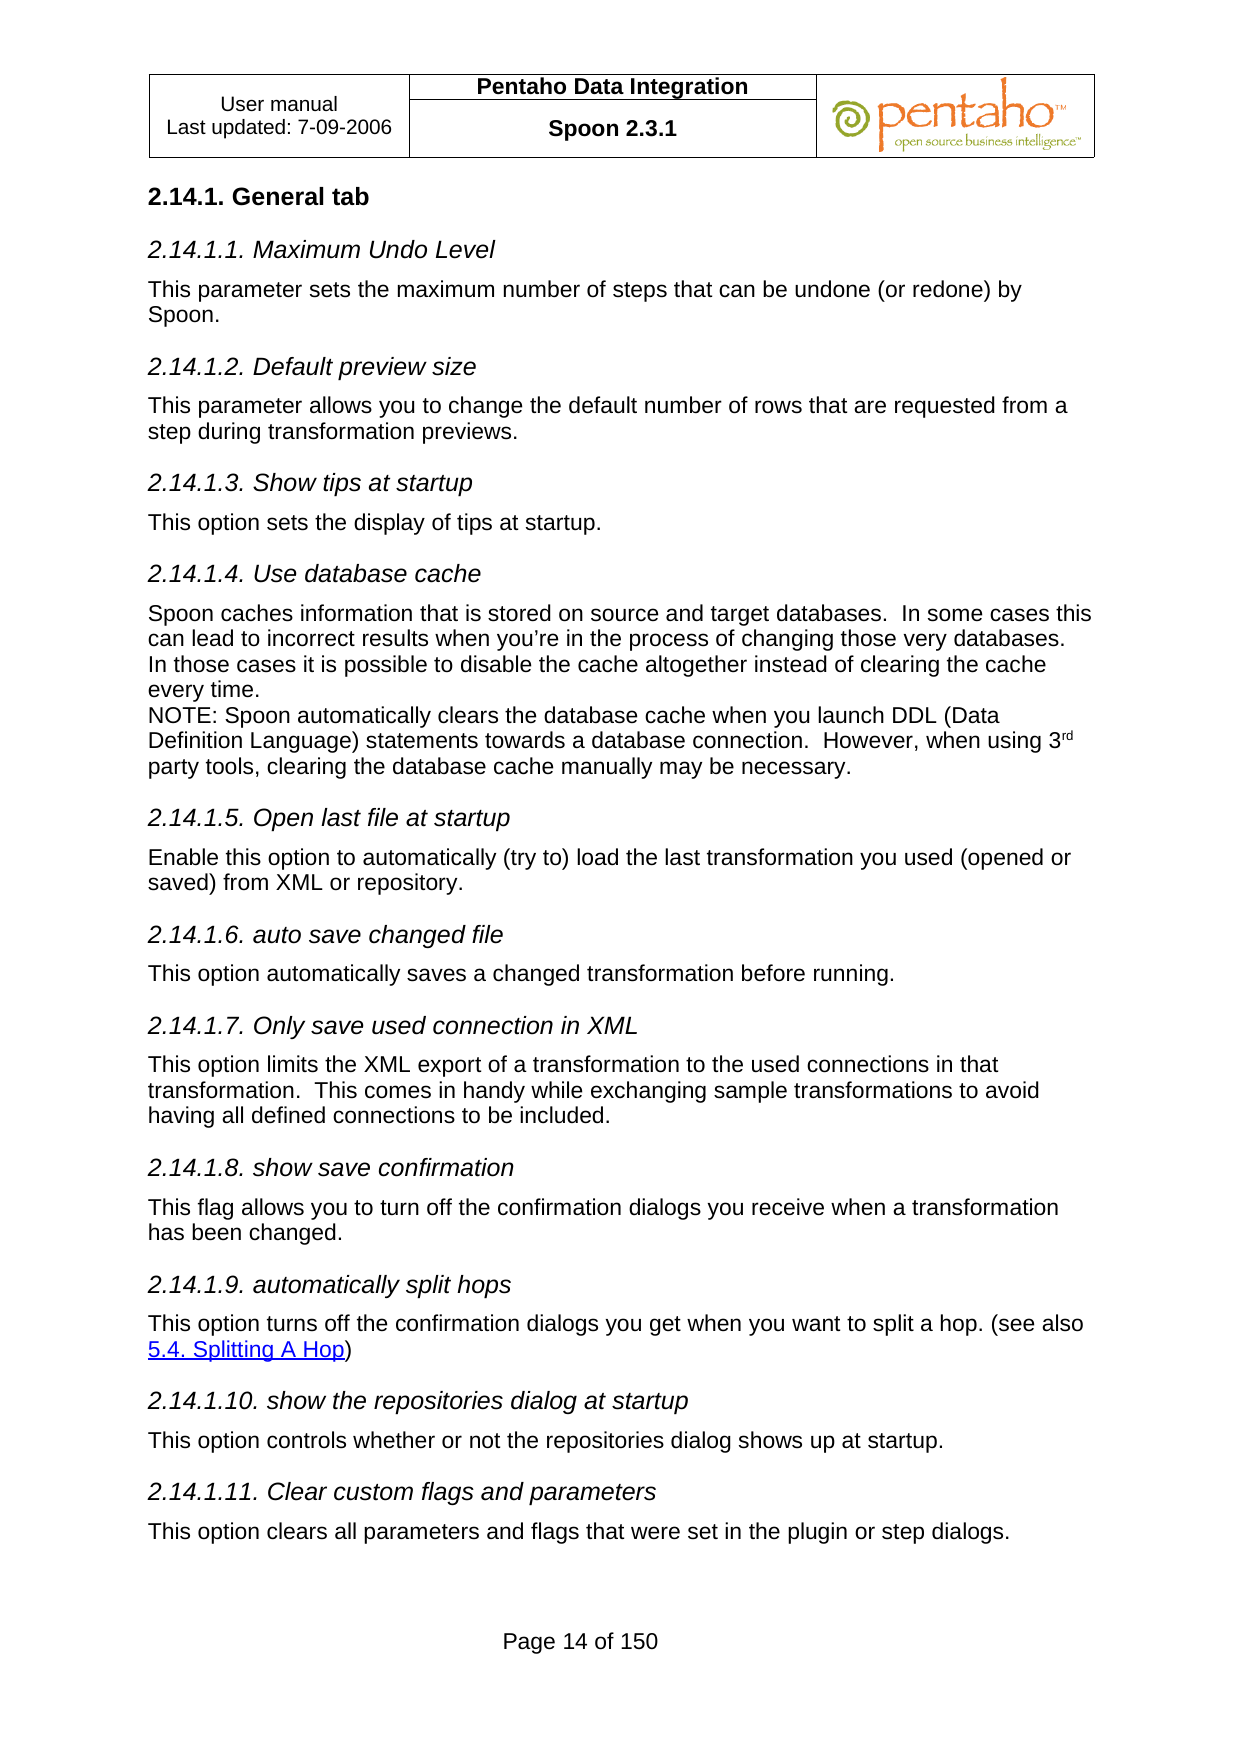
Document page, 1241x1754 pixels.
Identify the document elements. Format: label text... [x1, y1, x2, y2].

subtitle Clear custom flags and parameters [148, 1478, 1092, 1506]
text This option sets the display of tips at startup. [148, 509, 1092, 535]
text Enable this option to automatically (try to) load the last transformation you used (opened or saved) from XML or repository. [148, 844, 1092, 896]
subtitle show the repositories dialog at startup [148, 1387, 1092, 1415]
text This option controls whether or not the repositories dialog shows up at startup. [148, 1427, 1092, 1453]
subtitle Maximum Undo Level [148, 236, 1092, 264]
subtitle automatically split hops [148, 1270, 1092, 1298]
subtitle Show tips at startup [148, 469, 1092, 497]
subtitle show save confirmation [148, 1154, 1092, 1182]
subtitle Only save used connection in XML [148, 1012, 1092, 1040]
subtitle General tab [148, 183, 1092, 211]
text This flag allows you to turn off the confirmation dialogs you receive when a transformation has been changed. [148, 1194, 1092, 1245]
text This parameter sets the maximum number of steps that can be undone (or redone) by Spoon. [148, 276, 1092, 327]
text This option turns off the confirmation dialogs you get when you want to split a hop. (see also 5.4. Splitting A Hop) [148, 1311, 1092, 1362]
text This parameter allows you to change the default number of rows that are requested from a step during transformation previews. [148, 393, 1092, 444]
text NOTE: Spoon automatically clears the database cache when you launch DDL (Data Definition Language) statements towards a database connection. However, when using 3rd party tools, clearing the database cache manually may be necessary. [148, 702, 1092, 779]
text This option limits the XML export of a transformation to the used connections in that transformation. This comes in handy while exchanging sample transformations to avoid having all defined connections to be included. [148, 1052, 1092, 1129]
subtitle Default preview size [148, 352, 1092, 380]
text This option clears all parameters and flags that were set in the plugin or step dialogs. [148, 1518, 1092, 1544]
text Spoon caches information that is stored on source and target databases. In some cases this can lead to incorrect results when you’re in the process of changing those very databases. In those cases it is possible to disable the cache altogether instead of clearing the cache every time. [148, 600, 1092, 702]
text This option automatically saves a changed transformation before running. [148, 961, 1092, 987]
subtitle auto save changed file [148, 921, 1092, 949]
subtitle Open last file at startup [148, 804, 1092, 832]
subtitle Use database cache [148, 560, 1092, 588]
